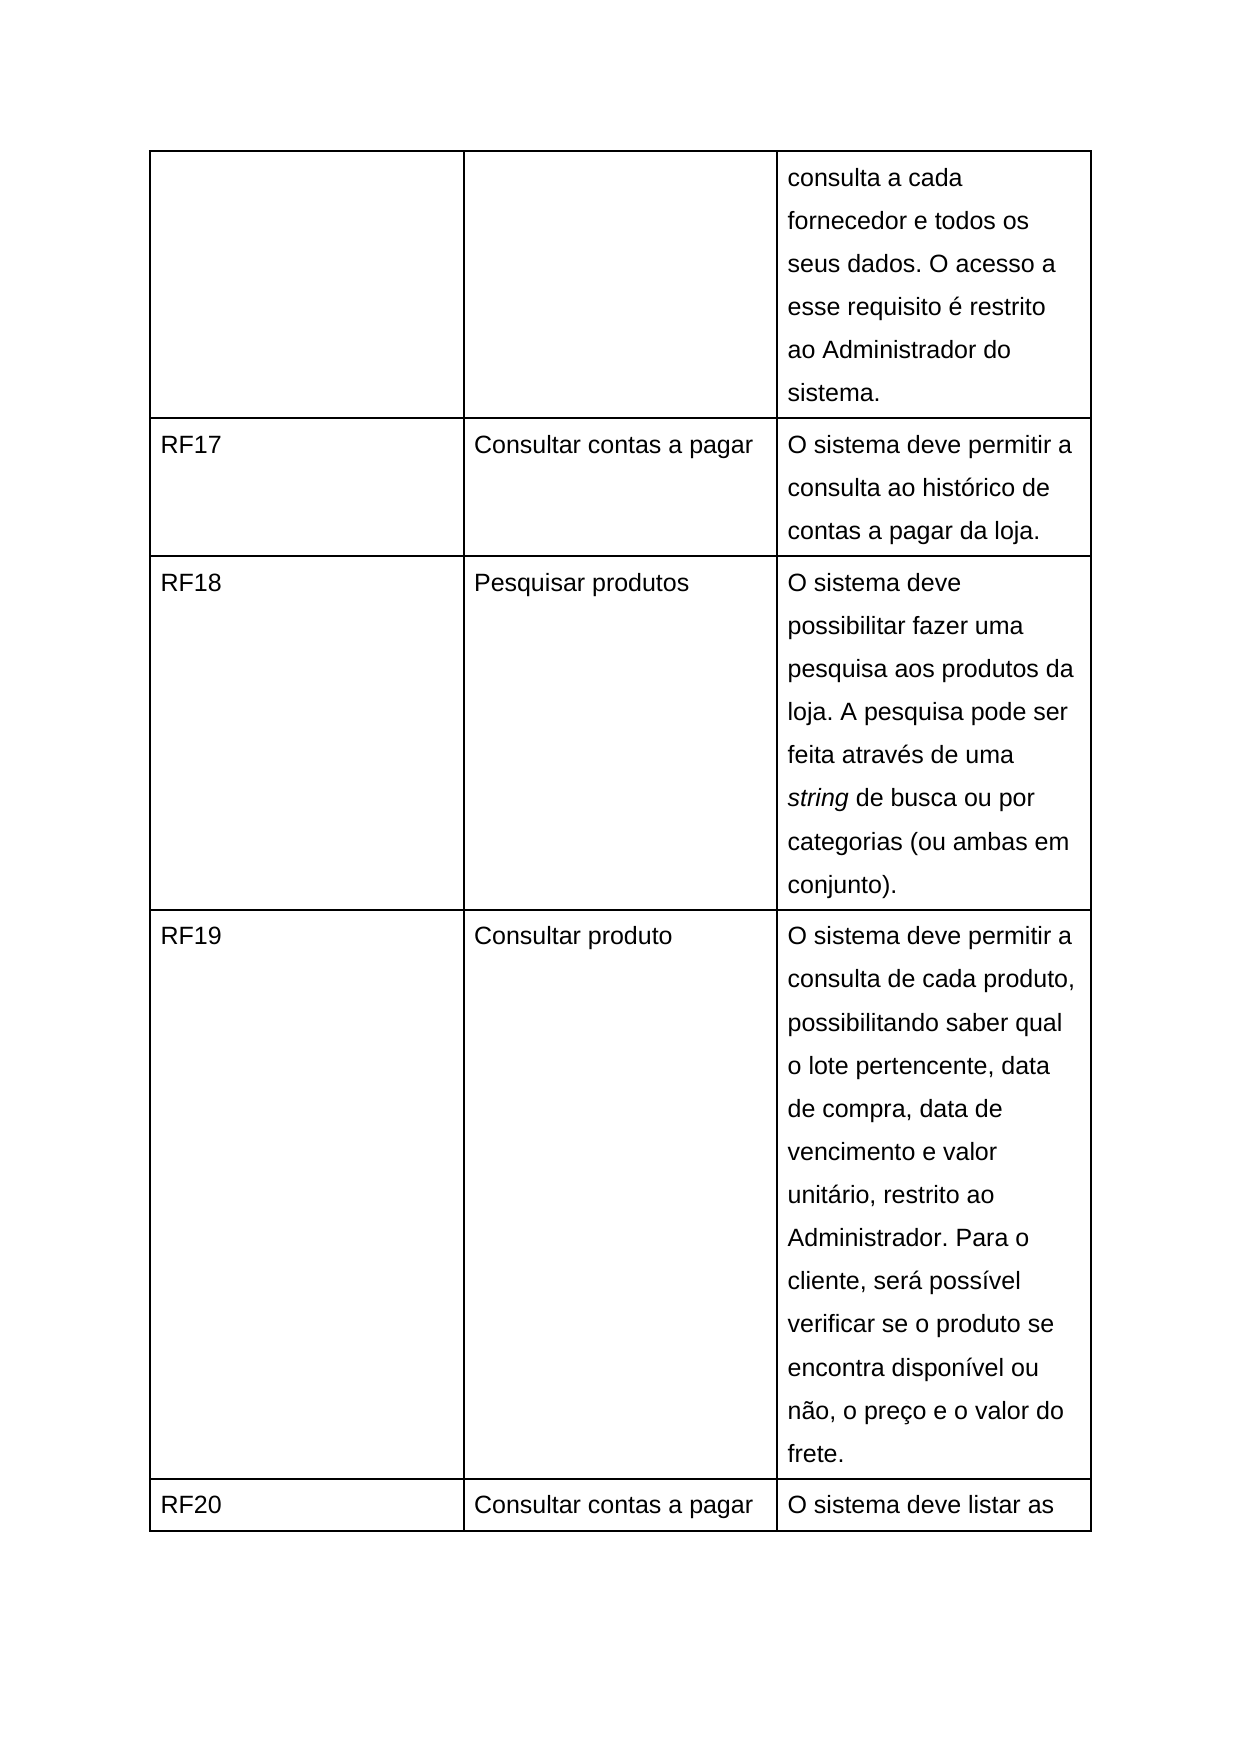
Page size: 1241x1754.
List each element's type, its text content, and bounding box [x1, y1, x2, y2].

table_cell RF19 [151, 911, 463, 1478]
table_cell Consultar produto [465, 911, 776, 1478]
table_cell O sistema deve listar as [778, 1480, 1090, 1529]
table_cell O sistema deve possibilitar fazer uma pesquisa aos produtos da loja. A pesquisa pode ser feita através de uma string de busca ou por categorias (ou ambas em conjunto). [778, 557, 1090, 909]
table_cell Consultar contas a pagar [465, 419, 776, 555]
table_cell [465, 152, 776, 417]
table_cell RF17 [151, 419, 463, 555]
table_cell O sistema deve permitir a consulta ao histórico de contas a pagar da loja. [778, 419, 1090, 555]
table_cell O sistema deve permitir a consulta de cada produto, possibilitando saber qual o lote pertencente, data de compra, data de vencimento e valor unitário, restrito ao Administrador. Para o cliente, será possível verificar se o produto se encontra disponível ou não, o preço e o valor do frete. [778, 911, 1090, 1478]
table_cell consulta a cada fornecedor e todos os seus dados. O acesso a esse requisito é restrito ao Administrador do sistema. [778, 152, 1090, 417]
table_cell Consultar contas a pagar [465, 1480, 776, 1529]
table_cell RF20 [151, 1480, 463, 1529]
table_cell [151, 152, 463, 417]
table_cell Pesquisar produtos [465, 557, 776, 909]
table_cell RF18 [151, 557, 463, 909]
